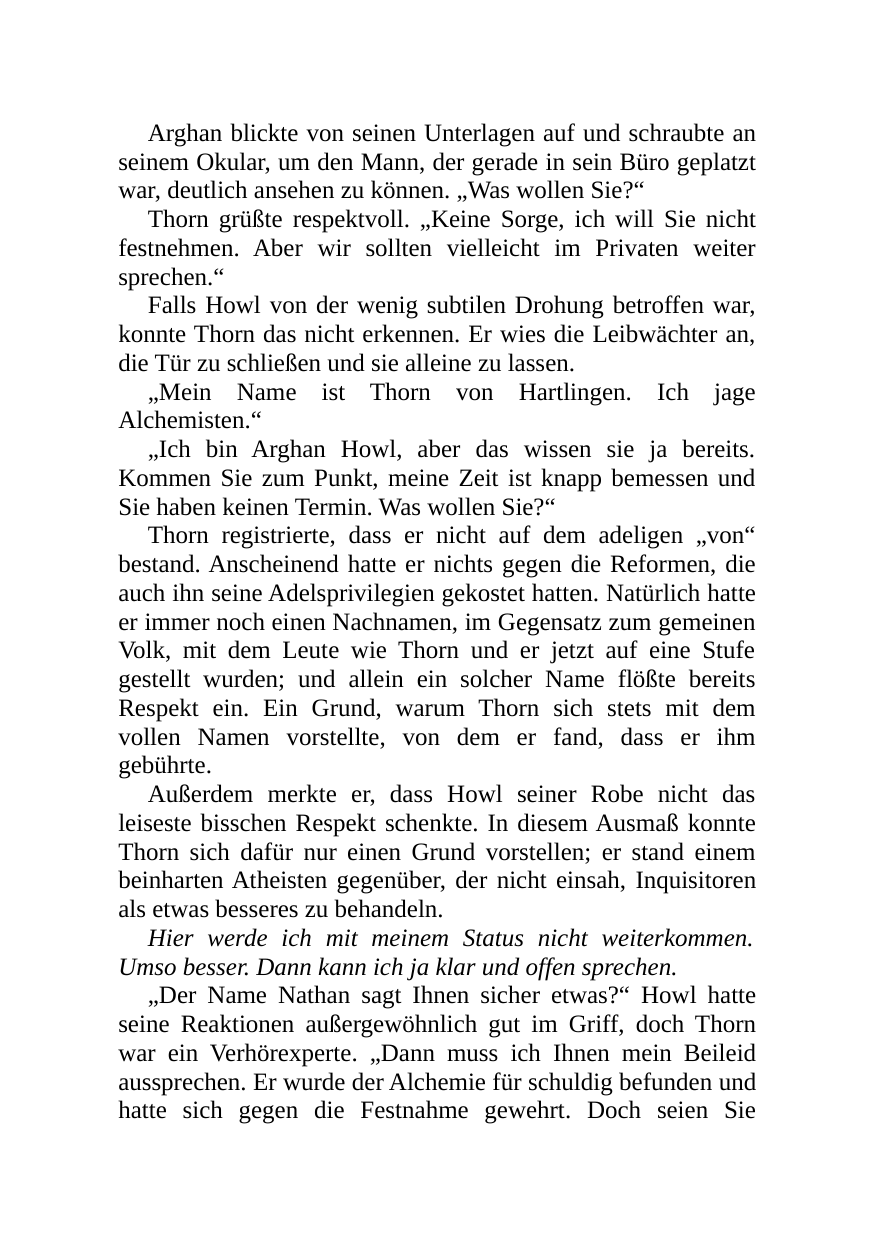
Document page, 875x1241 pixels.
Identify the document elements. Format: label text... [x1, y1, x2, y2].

text Thorn registrierte, dass er nicht auf dem adeligen „von“ bestand. Anscheinend hatte er nichts gegen die Reformen, die auch ihn seine Adelsprivilegien gekostet hatten. Natürlich hatte er immer noch einen Nachnamen, im Gegensatz zum gemeinen Volk, mit dem Leute wie Thorn und er jetzt auf eine Stufe gestellt wurden; und allein ein solcher Name flößte bereits Respekt ein. Ein Grund, warum Thorn sich stets mit dem vollen Namen vorstellte, von dem er fand, dass er ihm gebührte. [118, 521, 756, 779]
text „Der Name Nathan sagt Ihnen sicher etwas?“ Howl hatte seine Reaktionen außergewöhnlich gut im Griff, doch Thorn war ein Verhörexperte. „Dann muss ich Ihnen mein Beileid aussprechen. Er wurde der Alchemie für schuldig befunden und hatte sich gegen die Festnahme gewehrt. Doch seien Sie [118, 981, 756, 1124]
text Arghan blickte von seinen Unterlagen auf und schraubte an seinem Okular, um den Mann, der gerade in sein Büro geplatzt war, deutlich ansehen zu können. „Was wollen Sie?“ [118, 118, 756, 204]
text Thorn grüßte respektvoll. „Keine Sorge, ich will Sie nicht festnehmen. Aber wir sollten vielleicht im Privaten weiter sprechen.“ [118, 204, 756, 291]
text Hier werde ich mit meinem Status nicht weiterkommen. Umso besser. Dann kann ich ja klar und offen sprechen. [118, 923, 756, 981]
text „Mein Name ist Thorn von Hartlingen. Ich jage Alchemisten.“ [118, 377, 756, 434]
text Außerdem merkte er, dass Howl seiner Robe nicht das leiseste bisschen Respekt schenkte. In diesem Ausmaß konnte Thorn sich dafür nur einen Grund vorstellen; er stand einem beinharten Atheisten gegenüber, der nicht einsah, Inquisitoren als etwas besseres zu behandeln. [118, 779, 756, 923]
text Falls Howl von der wenig subtilen Drohung betroffen war, konnte Thorn das nicht erkennen. Er wies die Leibwächter an, die Tür zu schließen und sie alleine zu lassen. [118, 291, 756, 377]
text „Ich bin Arghan Howl, aber das wissen sie ja bereits. Kommen Sie zum Punkt, meine Zeit ist knapp bemessen und Sie haben keinen Termin. Was wollen Sie?“ [118, 434, 756, 521]
